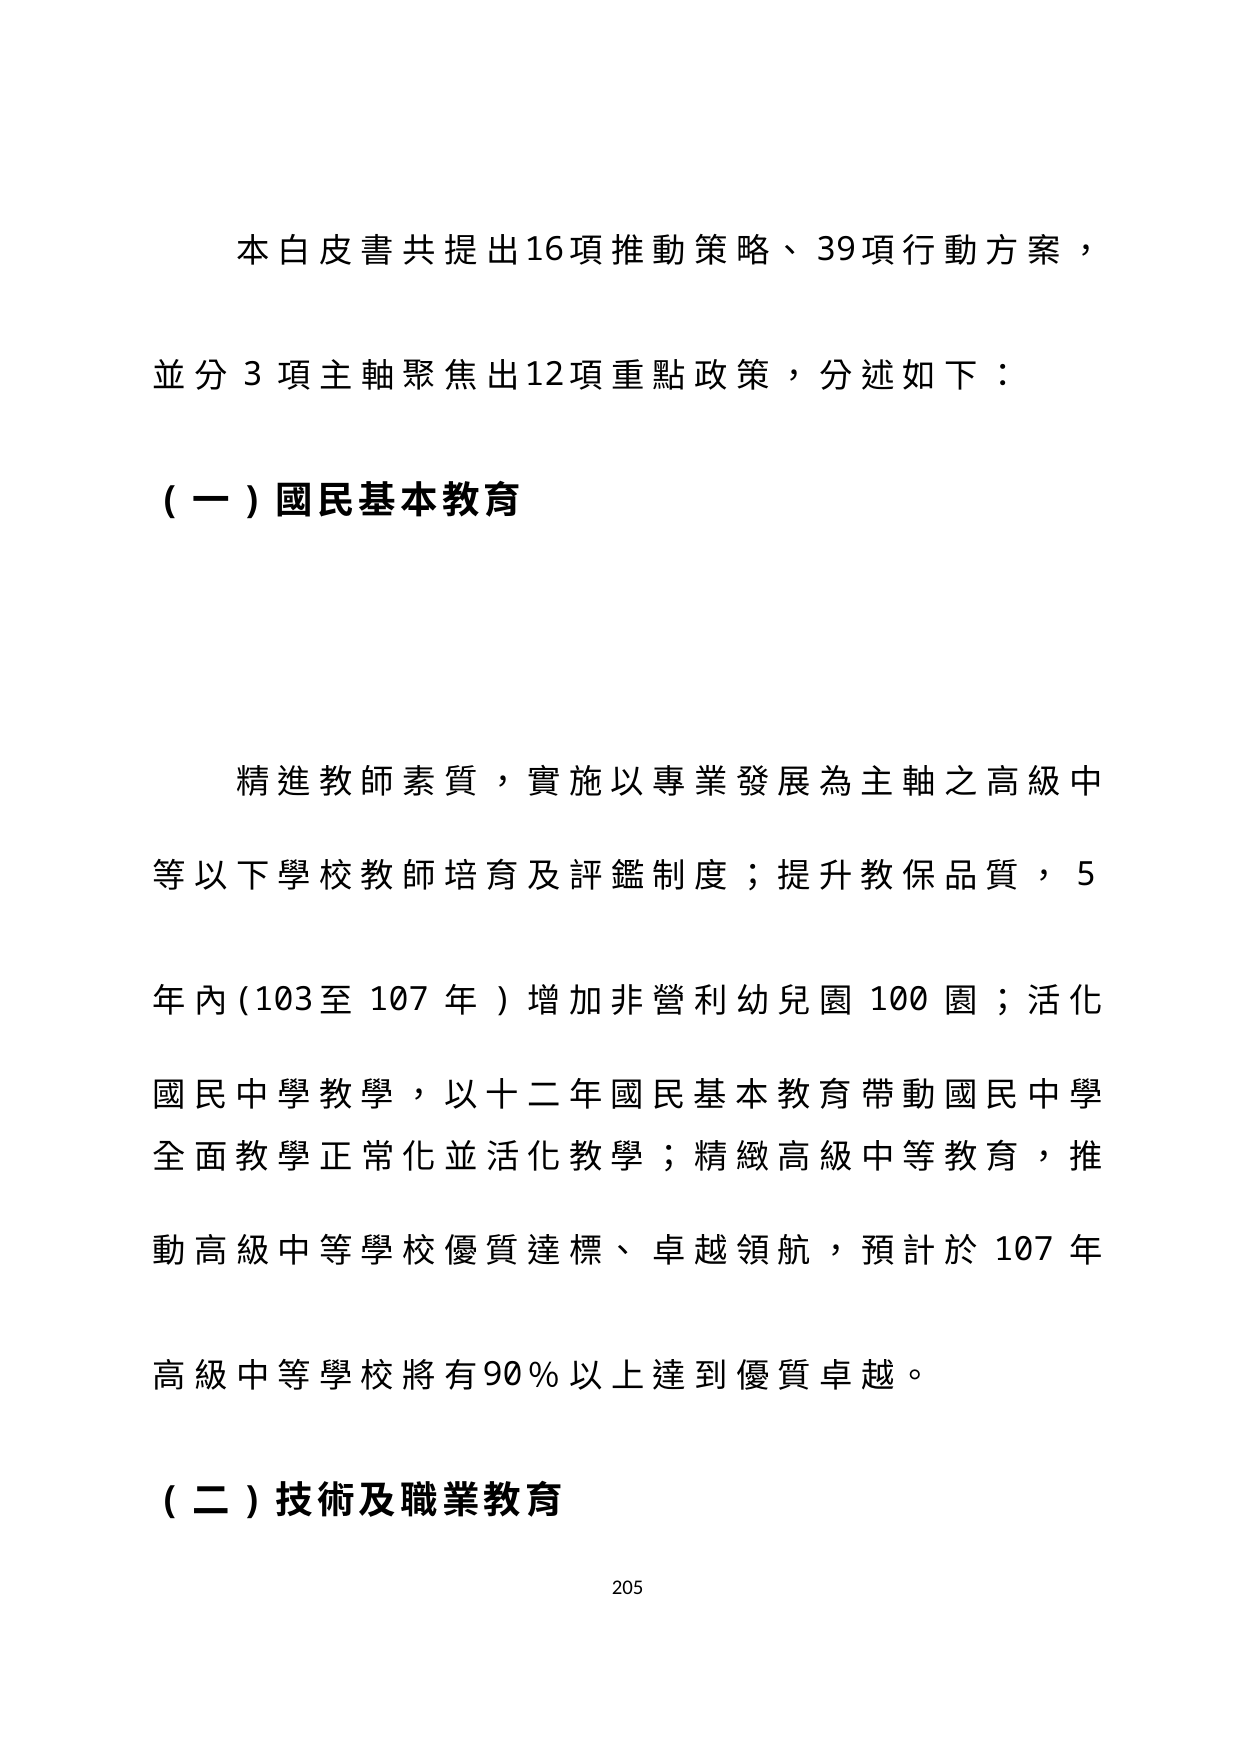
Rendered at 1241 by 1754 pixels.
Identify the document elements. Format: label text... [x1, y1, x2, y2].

text (二)技術及職業教育 [148, 1425, 1107, 1550]
text 精進教師素質，實施以專業發展為主軸之高級中等以下學校教師培育及評鑑制度；提升教保品質，5年內(103至107年)增加非營利幼兒園100園；活化國民中學教學，以十二年國民基本教育帶動國民中學全面教學正常化並活化教學；精緻高級中等教育，推動高級中等學校優質達標、卓越領航，預計於107年高級中等學校將有90％以上達到優質卓越。 [148, 737, 1107, 1425]
text 本白皮書共提出16項推動策略、39項行動方案，並分3項主軸聚焦出12項重點政策，分述如下： [148, 175, 1107, 425]
text (一)國民基本教育 [148, 425, 1107, 550]
